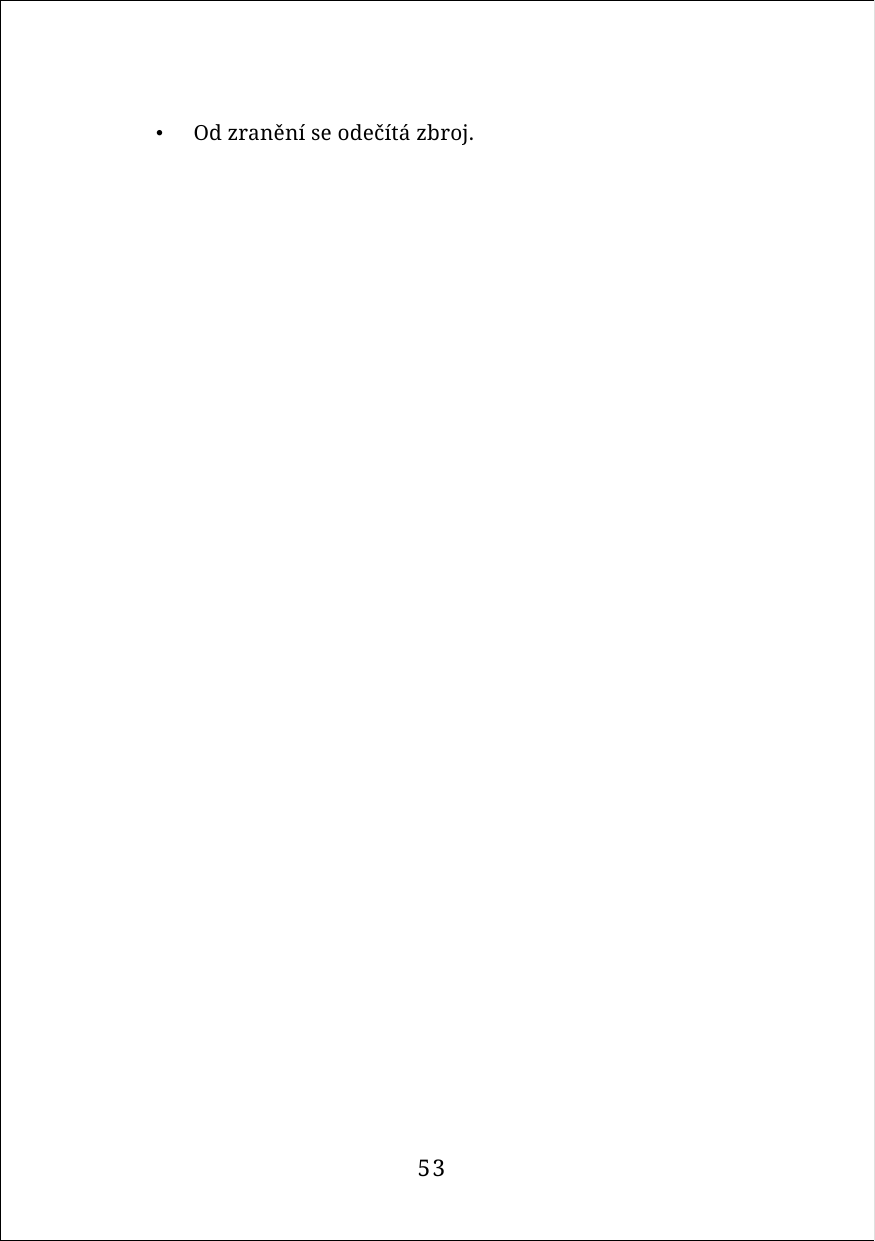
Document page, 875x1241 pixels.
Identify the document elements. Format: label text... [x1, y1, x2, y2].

list Od zranění se odečítá zbroj. [156, 118, 756, 147]
